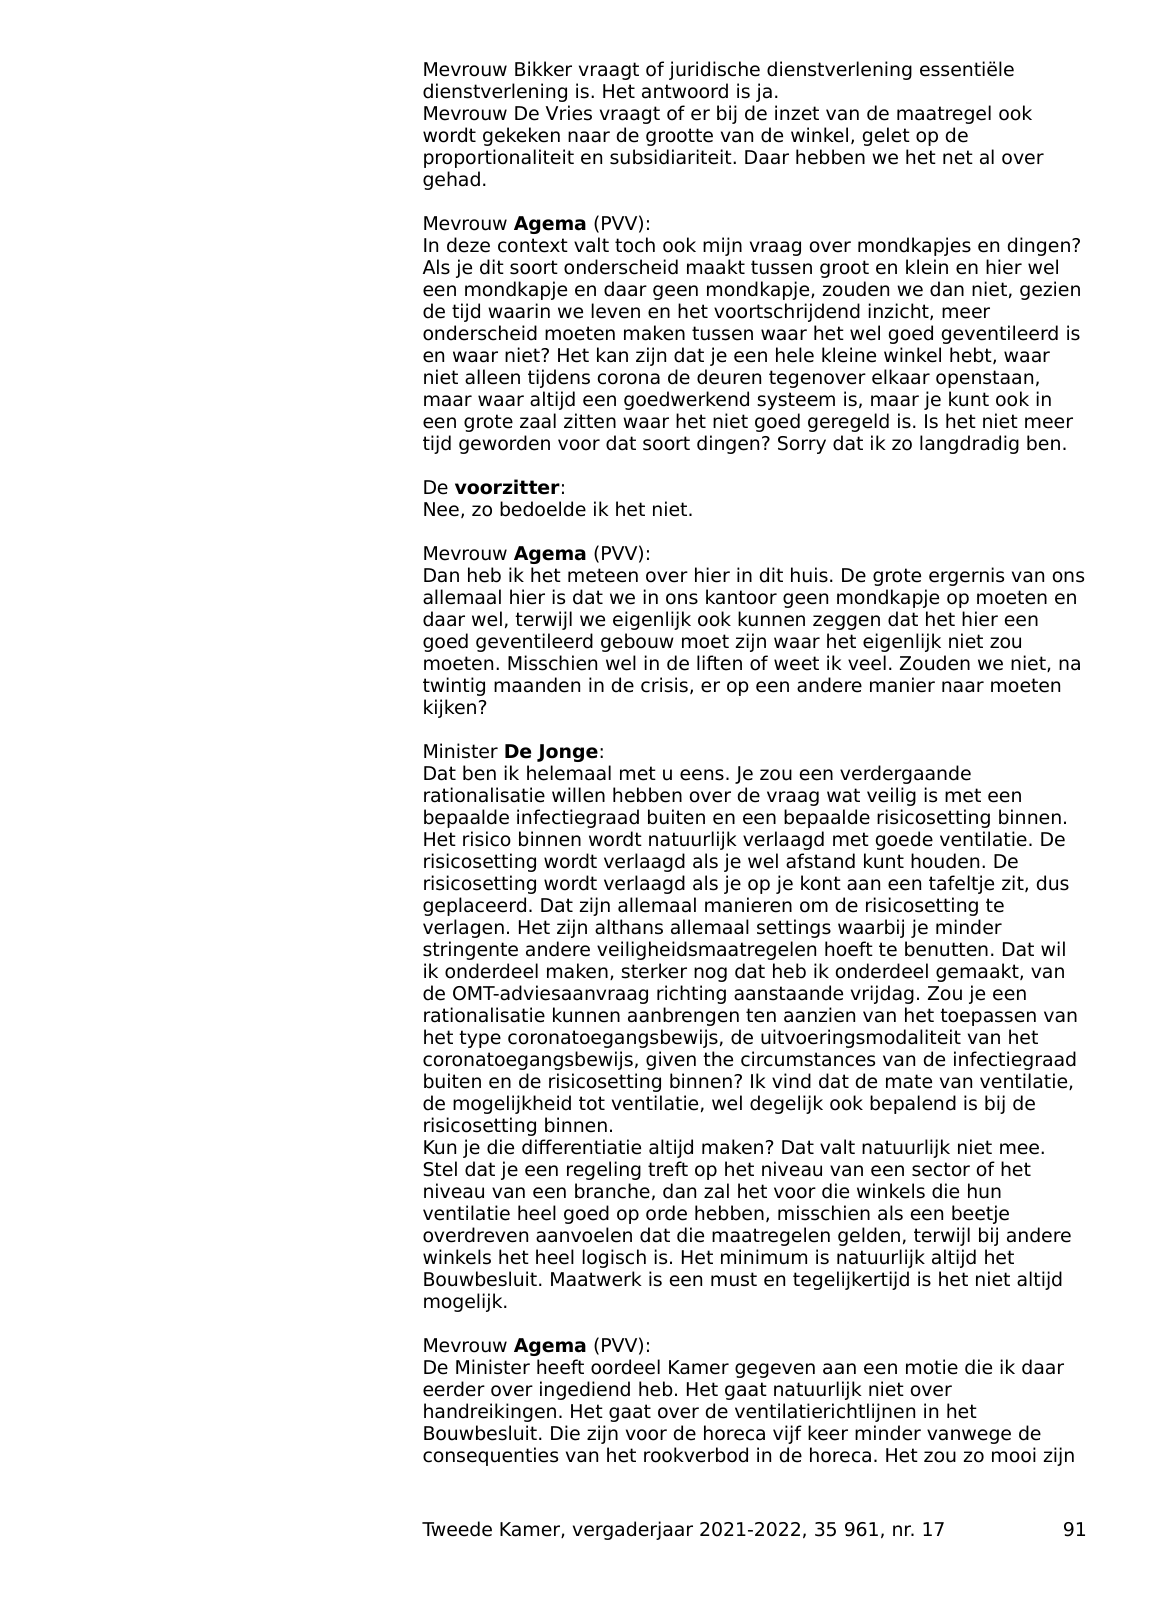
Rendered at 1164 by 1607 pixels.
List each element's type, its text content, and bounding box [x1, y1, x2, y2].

text Mevrouw Bikker vraagt of juridische dienstverlening essentiële dienstverlening is. Het antwoord is ja. [422, 59, 1087, 103]
text Dat ben ik helemaal met u eens. Je zou een verdergaande rationalisatie willen hebben over de vraag wat veilig is met een bepaalde infectiegraad buiten en een bepaalde risicosetting binnen. Het risico binnen wordt natuurlijk verlaagd met goede ventilatie. De risicosetting wordt verlaagd als je wel afstand kunt houden. De risicosetting wordt verlaagd als je op je kont aan een tafeltje zit, dus geplaceerd. Dat zijn allemaal manieren om de risicosetting te verlagen. Het zijn althans allemaal settings waarbij je minder stringente andere veiligheidsmaatregelen hoeft te benutten. Dat wil ik onderdeel maken, sterker nog dat heb ik onderdeel gemaakt, van de OMT-adviesaanvraag richting aanstaande vrijdag. Zou je een rationalisatie kunnen aanbrengen ten aanzien van het toepassen van het type coronatoegangsbewijs, de uitvoeringsmodaliteit van het coronatoegangsbewijs, given the circumstances van de infectiegraad buiten en de risicosetting binnen? Ik vind dat de mate van ventilatie, de mogelijkheid tot ventilatie, wel degelijk ook bepalend is bij de risicosetting binnen. [422, 763, 1087, 1137]
text Dan heb ik het meteen over hier in dit huis. De grote ergernis van ons allemaal hier is dat we in ons kantoor geen mondkapje op moeten en daar wel, terwijl we eigenlijk ook kunnen zeggen dat het hier een goed geventileerd gebouw moet zijn waar het eigenlijk niet zou moeten. Misschien wel in de liften of weet ik veel. Zouden we niet, na twintig maanden in de crisis, er op een andere manier naar moeten kijken? [422, 565, 1087, 719]
text Mevrouw Agema (PVV): [422, 543, 1087, 565]
text Mevrouw Agema (PVV): [422, 213, 1087, 235]
text Mevrouw Agema (PVV): [422, 1335, 1087, 1357]
text Minister De Jonge: [422, 741, 1087, 763]
text Kun je die differentiatie altijd maken? Dat valt natuurlijk niet mee. Stel dat je een regeling treft op het niveau van een sector of het niveau van een branche, dan zal het voor die winkels die hun ventilatie heel goed op orde hebben, misschien als een beetje overdreven aanvoelen dat die maatregelen gelden, terwijl bij andere winkels het heel logisch is. Het minimum is natuurlijk altijd het Bouwbesluit. Maatwerk is een must en tegelijkertijd is het niet altijd mogelijk. [422, 1137, 1087, 1313]
text Nee, zo bedoelde ik het niet. [422, 499, 1087, 521]
text In deze context valt toch ook mijn vraag over mondkapjes en dingen? Als je dit soort onderscheid maakt tussen groot en klein en hier wel een mondkapje en daar geen mondkapje, zouden we dan niet, gezien de tijd waarin we leven en het voortschrijdend inzicht, meer onderscheid moeten maken tussen waar het wel goed geventileerd is en waar niet? Het kan zijn dat je een hele kleine winkel hebt, waar niet alleen tijdens corona de deuren tegenover elkaar openstaan, maar waar altijd een goedwerkend systeem is, maar je kunt ook in een grote zaal zitten waar het niet goed geregeld is. Is het niet meer tijd geworden voor dat soort dingen? Sorry dat ik zo langdradig ben. [422, 235, 1087, 455]
text Mevrouw De Vries vraagt of er bij de inzet van de maatregel ook wordt gekeken naar de grootte van de winkel, gelet op de proportionaliteit en subsidiariteit. Daar hebben we het net al over gehad. [422, 103, 1087, 191]
text De voorzitter: [422, 477, 1087, 499]
text De Minister heeft oordeel Kamer gegeven aan een motie die ik daar eerder over ingediend heb. Het gaat natuurlijk niet over handreikingen. Het gaat over de ventilatierichtlijnen in het Bouwbesluit. Die zijn voor de horeca vijf keer minder vanwege de consequenties van het rookverbod in de horeca. Het zou zo mooi zijn [422, 1357, 1087, 1467]
